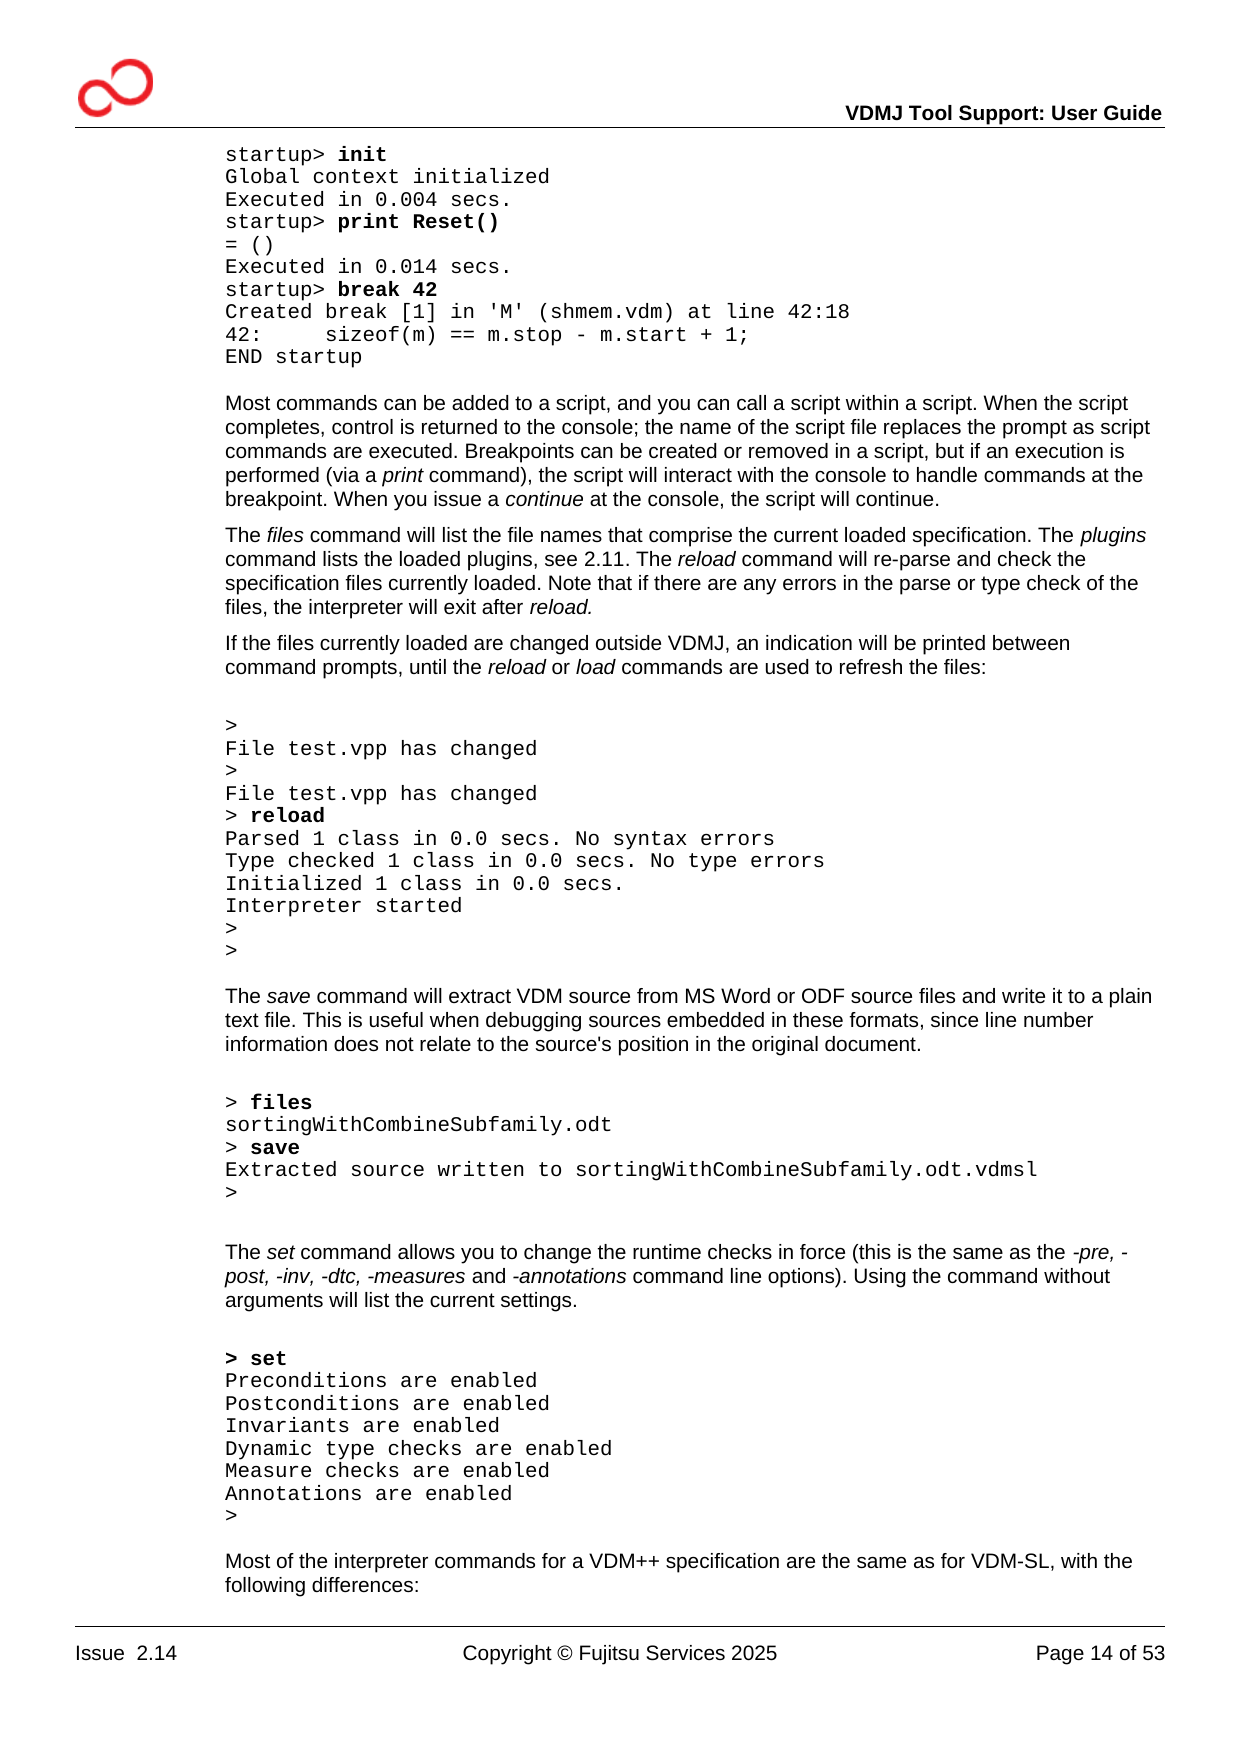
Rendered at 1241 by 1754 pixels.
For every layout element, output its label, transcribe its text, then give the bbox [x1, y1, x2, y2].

text Extracted source written to sortingWithCombineSubfamily.odt.vdmsl [225, 1159, 1165, 1181]
text sortingWithCombineSubfamily.odt [225, 1114, 1165, 1136]
text File test.vpp has changed [225, 737, 1165, 759]
text Executed in 0.004 secs. [225, 188, 1165, 211]
text > [225, 714, 1165, 737]
picture [78, 52, 153, 127]
text > save [225, 1136, 1165, 1159]
text > [225, 1181, 1165, 1204]
text startup> init [225, 143, 1165, 166]
text Invariants are enabled [225, 1415, 1165, 1437]
text Parsed 1 class in 0.0 secs. No syntax errors [225, 827, 1165, 849]
text Postconditions are enabled [225, 1392, 1165, 1415]
text Most commands can be added to a script, and you can call a script within a script. When the script completes, control is returned to the console; the name of the script file replaces the prompt as script commands are executed. Breakpoints can be created or removed in a script, but if an execution is performed (via a print command), the script will interact with the console to handle commands at the breakpoint. When you issue a continue at the console, the script will continue. [225, 391, 1165, 511]
text 42: sizeof(m) == m.stop - m.start + 1; [225, 323, 1165, 346]
text Initialized 1 class in 0.0 secs. [225, 872, 1165, 894]
text Global context initialized [225, 166, 1165, 188]
text Created break [1] in 'M' (shmem.vdm) at line 42:18 [225, 301, 1165, 323]
text = () [225, 233, 1165, 256]
text Executed in 0.014 secs. [225, 256, 1165, 278]
text > files [225, 1091, 1165, 1114]
text Annotations are enabled [225, 1482, 1165, 1505]
text Dynamic type checks are enabled [225, 1437, 1165, 1460]
text > [225, 1505, 1165, 1527]
text Most of the interpreter commands for a VDM++ specification are the same as for VDM-SL, with the following differences: [225, 1550, 1165, 1598]
text END startup [225, 346, 1165, 368]
text > reload [225, 804, 1165, 827]
text The set command allows you to change the runtime checks in force (this is the same as the -pre, -post, -inv, -dtc, -measures and -annotations command line options). Using the command without arguments will list the current settings. [225, 1240, 1165, 1312]
text The files command will list the file names that comprise the current loaded specification. The plugins command lists the loaded plugins, see 2.11. The reload command will re-parse and check the specification files currently loaded. Note that if there are any errors in the parse or type check of the files, the interpreter will exit after reload. [225, 523, 1165, 619]
text The save command will extract VDM source from MS Word or ODF source files and write it to a plain text file. This is useful when debugging sources embedded in these formats, since line number information does not relate to the source's position in the original document. [225, 984, 1165, 1056]
text Interpreter started [225, 894, 1165, 917]
text Type checked 1 class in 0.0 secs. No type errors [225, 849, 1165, 872]
text > [225, 759, 1165, 782]
text > set [225, 1347, 1165, 1370]
text File test.vpp has changed [225, 782, 1165, 804]
text startup> break 42 [225, 278, 1165, 301]
text Measure checks are enabled [225, 1460, 1165, 1482]
text Preconditions are enabled [225, 1370, 1165, 1392]
text > [225, 917, 1165, 939]
text > [225, 939, 1165, 962]
text If the files currently loaded are changed outside VDMJ, an indication will be printed between command prompts, until the reload or load commands are used to refresh the files: [225, 632, 1165, 679]
text startup> print Reset() [225, 211, 1165, 233]
